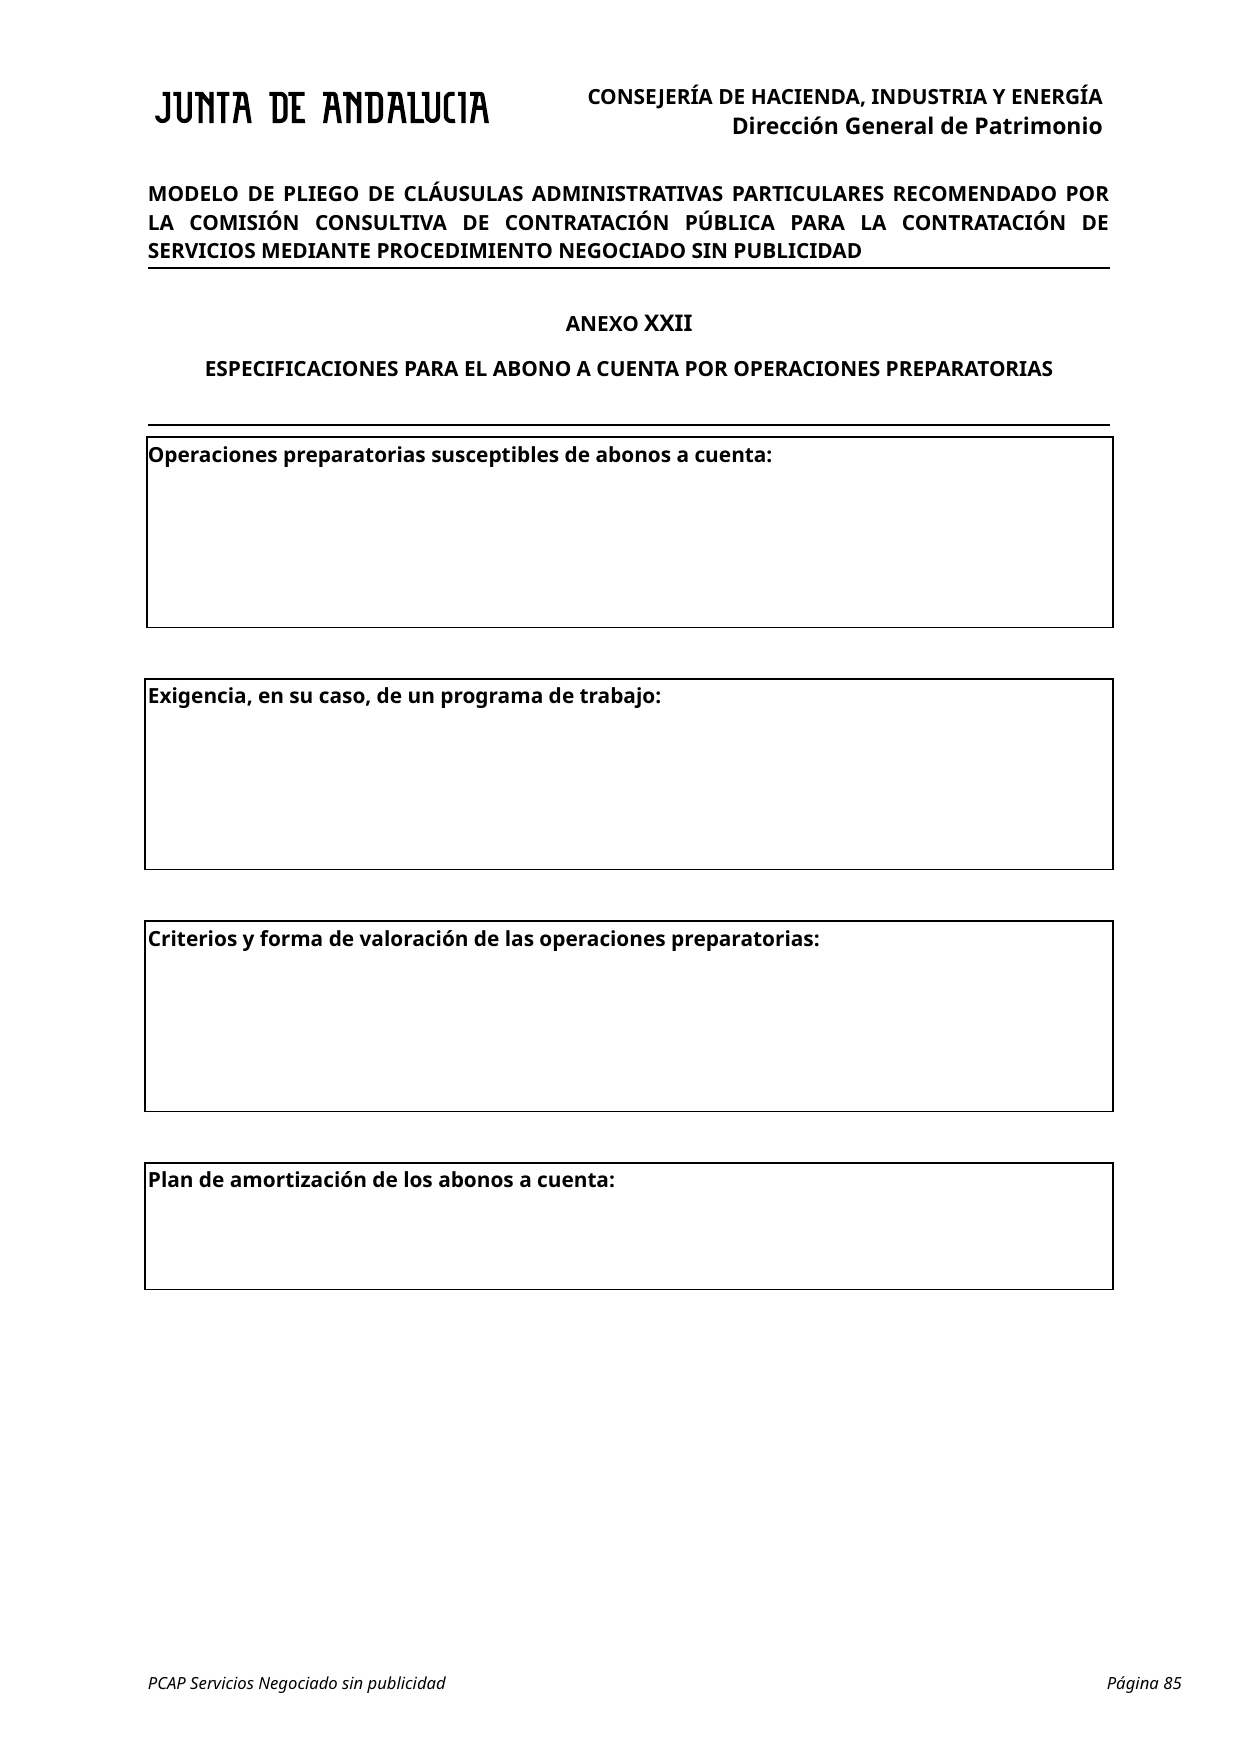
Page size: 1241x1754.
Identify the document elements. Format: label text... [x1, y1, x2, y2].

subtitle ANEXO XXII [148, 306, 1110, 338]
text MODELO DE PLIEGO DE CLÁUSULAS ADMINISTRATIVAS PARTICULARES RECOMENDADO POR LA COMISIÓN CONSULTIVA DE CONTRATACIÓN PÚBLICA PARA LA CONTRATACIÓN DE SERVICIOS MEDIANTE PROCEDIMIENTO NEGOCIADO SIN PUBLICIDAD [148, 179, 1110, 267]
text ESPECIFICACIONES PARA EL ABONO A CUENTA POR OPERACIONES PREPARATORIAS [148, 354, 1110, 383]
text Criterios y forma de valoración de las operaciones preparatorias: [146, 922, 1112, 952]
text Exigencia, en su caso, de un programa de trabajo: [146, 680, 1112, 710]
text Operaciones preparatorias susceptibles de abonos a cuenta: [148, 438, 1112, 468]
text Plan de amortización de los abonos a cuenta: [146, 1164, 1112, 1194]
